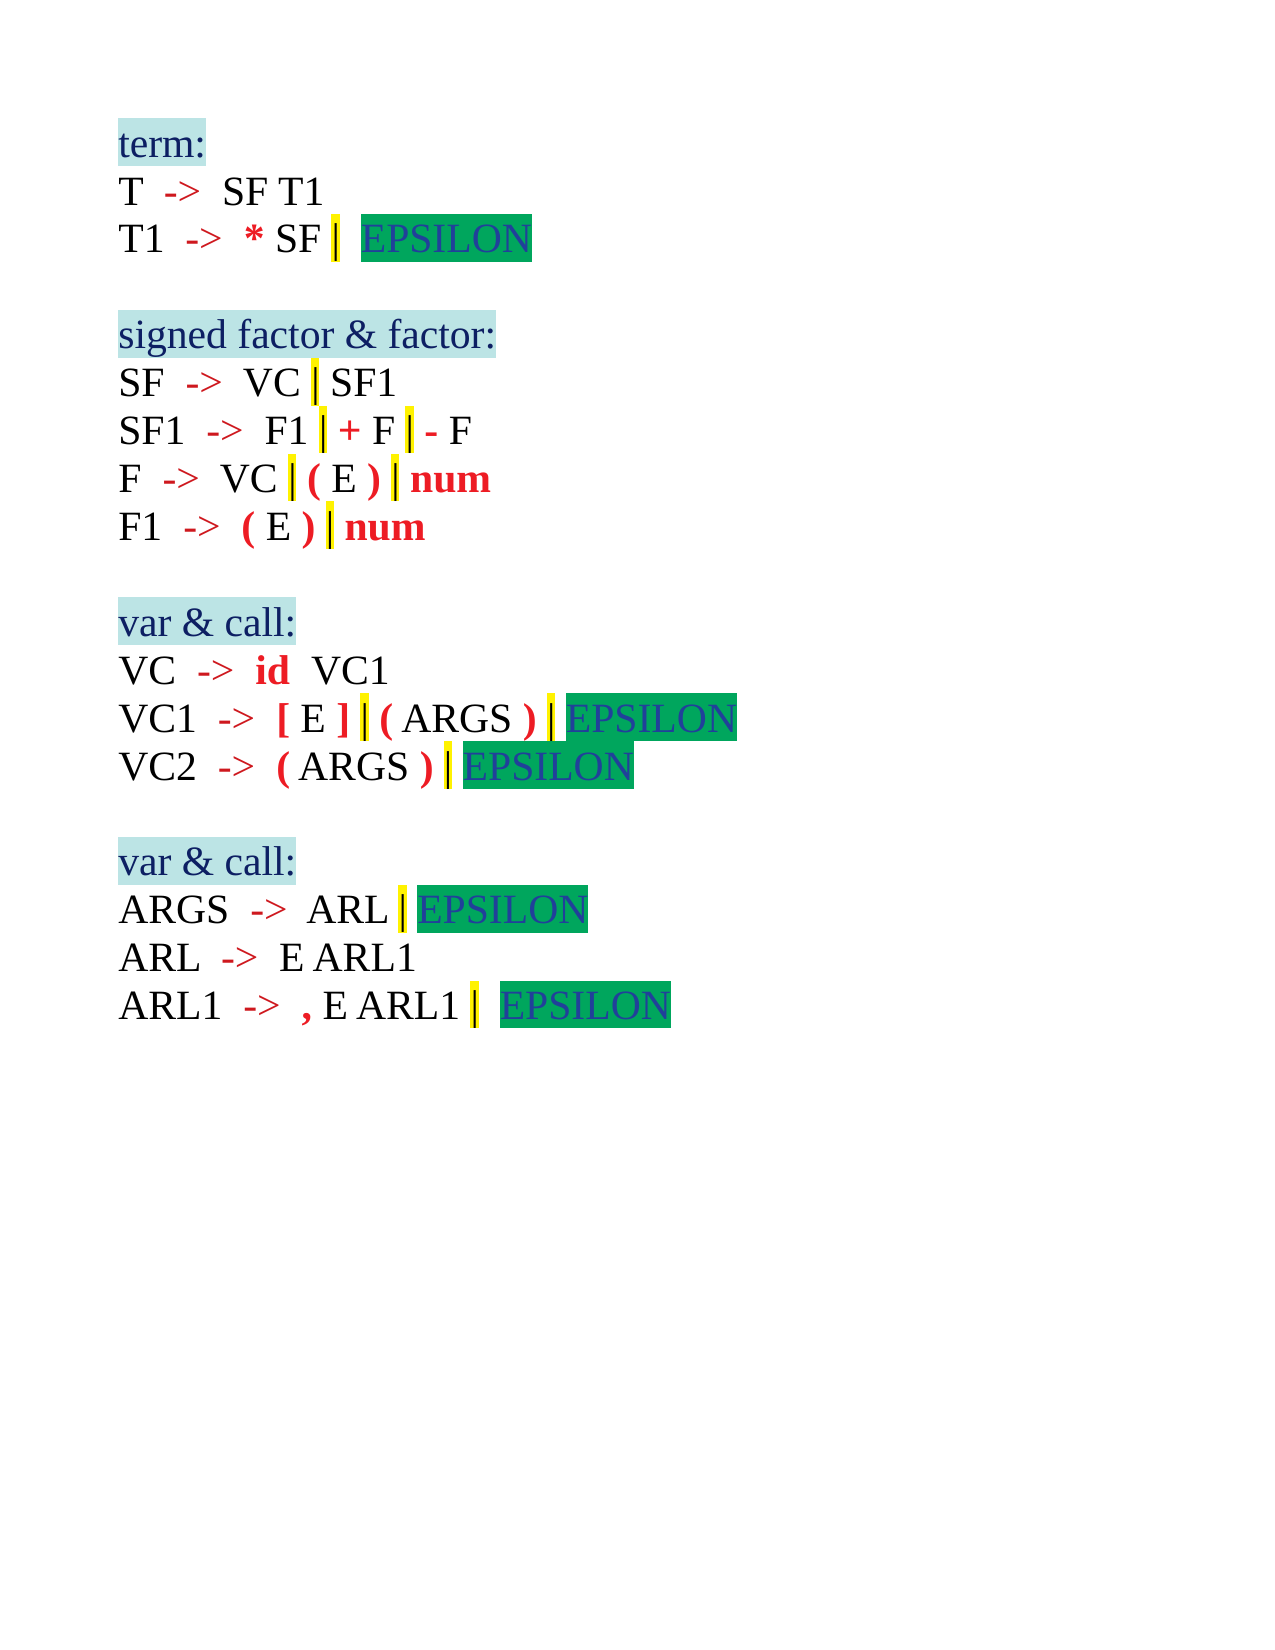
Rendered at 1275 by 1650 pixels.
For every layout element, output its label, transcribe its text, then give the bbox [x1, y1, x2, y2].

text ARL -> E ARL1 [118, 933, 1157, 981]
text VC -> id VC1 [118, 645, 1157, 693]
text SF -> VC | SF1 [118, 358, 1157, 406]
text T1 -> * SF | EPSILON [118, 214, 1157, 262]
text F1 -> ( E ) | num [118, 501, 1157, 549]
text term: [118, 118, 1157, 166]
text VC1 -> [ E ] | ( ARGS ) | EPSILON [118, 693, 1157, 741]
text signed factor & factor: [118, 310, 1157, 358]
text var & call: [118, 597, 1157, 645]
text F -> VC | ( E ) | num [118, 453, 1157, 501]
text VC2 -> ( ARGS ) | EPSILON [118, 741, 1157, 789]
text ARL1 -> , E ARL1 | EPSILON [118, 981, 1157, 1028]
text T -> SF T1 [118, 166, 1157, 214]
text var & call: [118, 837, 1157, 885]
text ARGS -> ARL | EPSILON [118, 885, 1157, 933]
text SF1 -> F1 | + F | - F [118, 406, 1157, 453]
